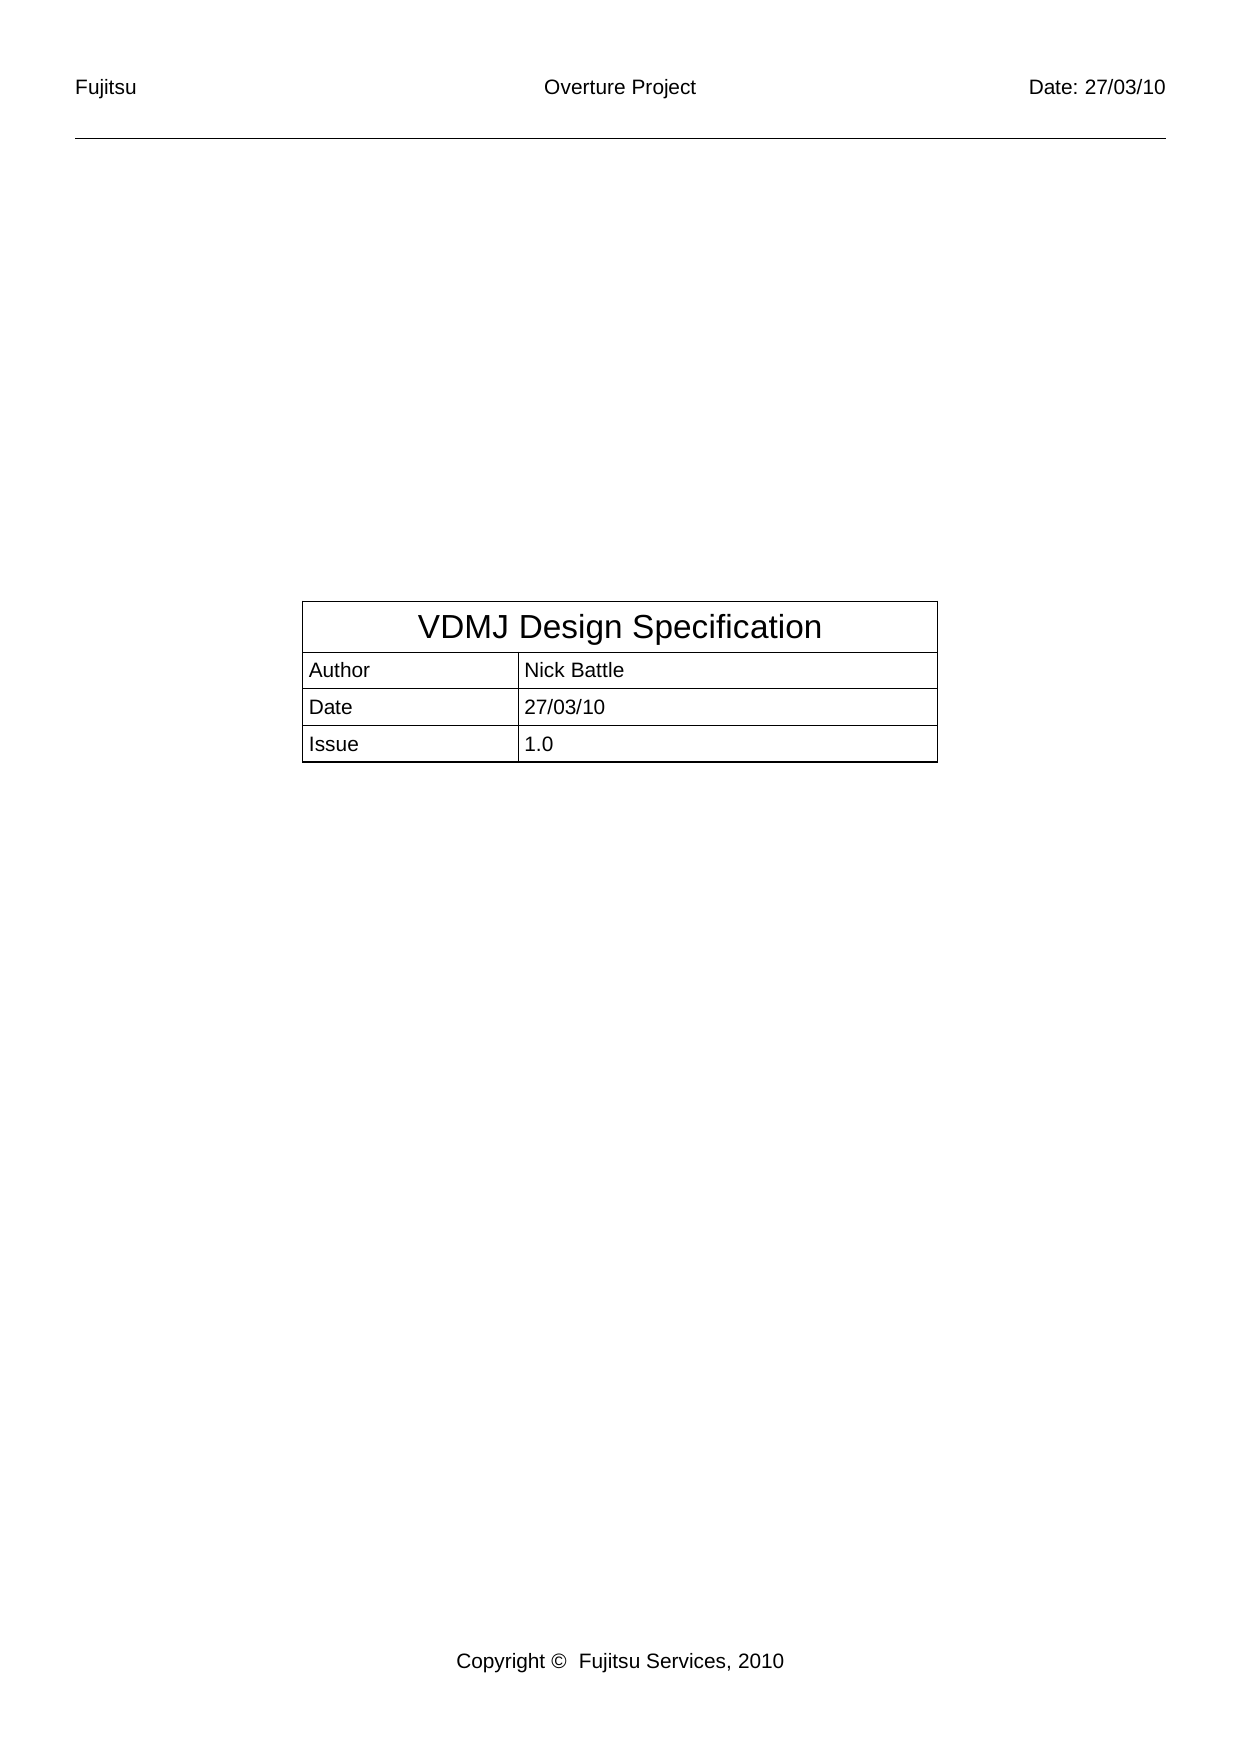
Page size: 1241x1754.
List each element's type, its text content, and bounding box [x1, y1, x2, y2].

table_header VDMJ Design Specification [303, 602, 937, 652]
table_cell 27/03/10 [519, 689, 937, 725]
table_cell Author [303, 653, 518, 688]
table_cell Date [303, 689, 518, 725]
table_cell Issue [303, 726, 518, 761]
table_cell 1.0 [519, 726, 937, 761]
table_cell Nick Battle [519, 653, 937, 688]
